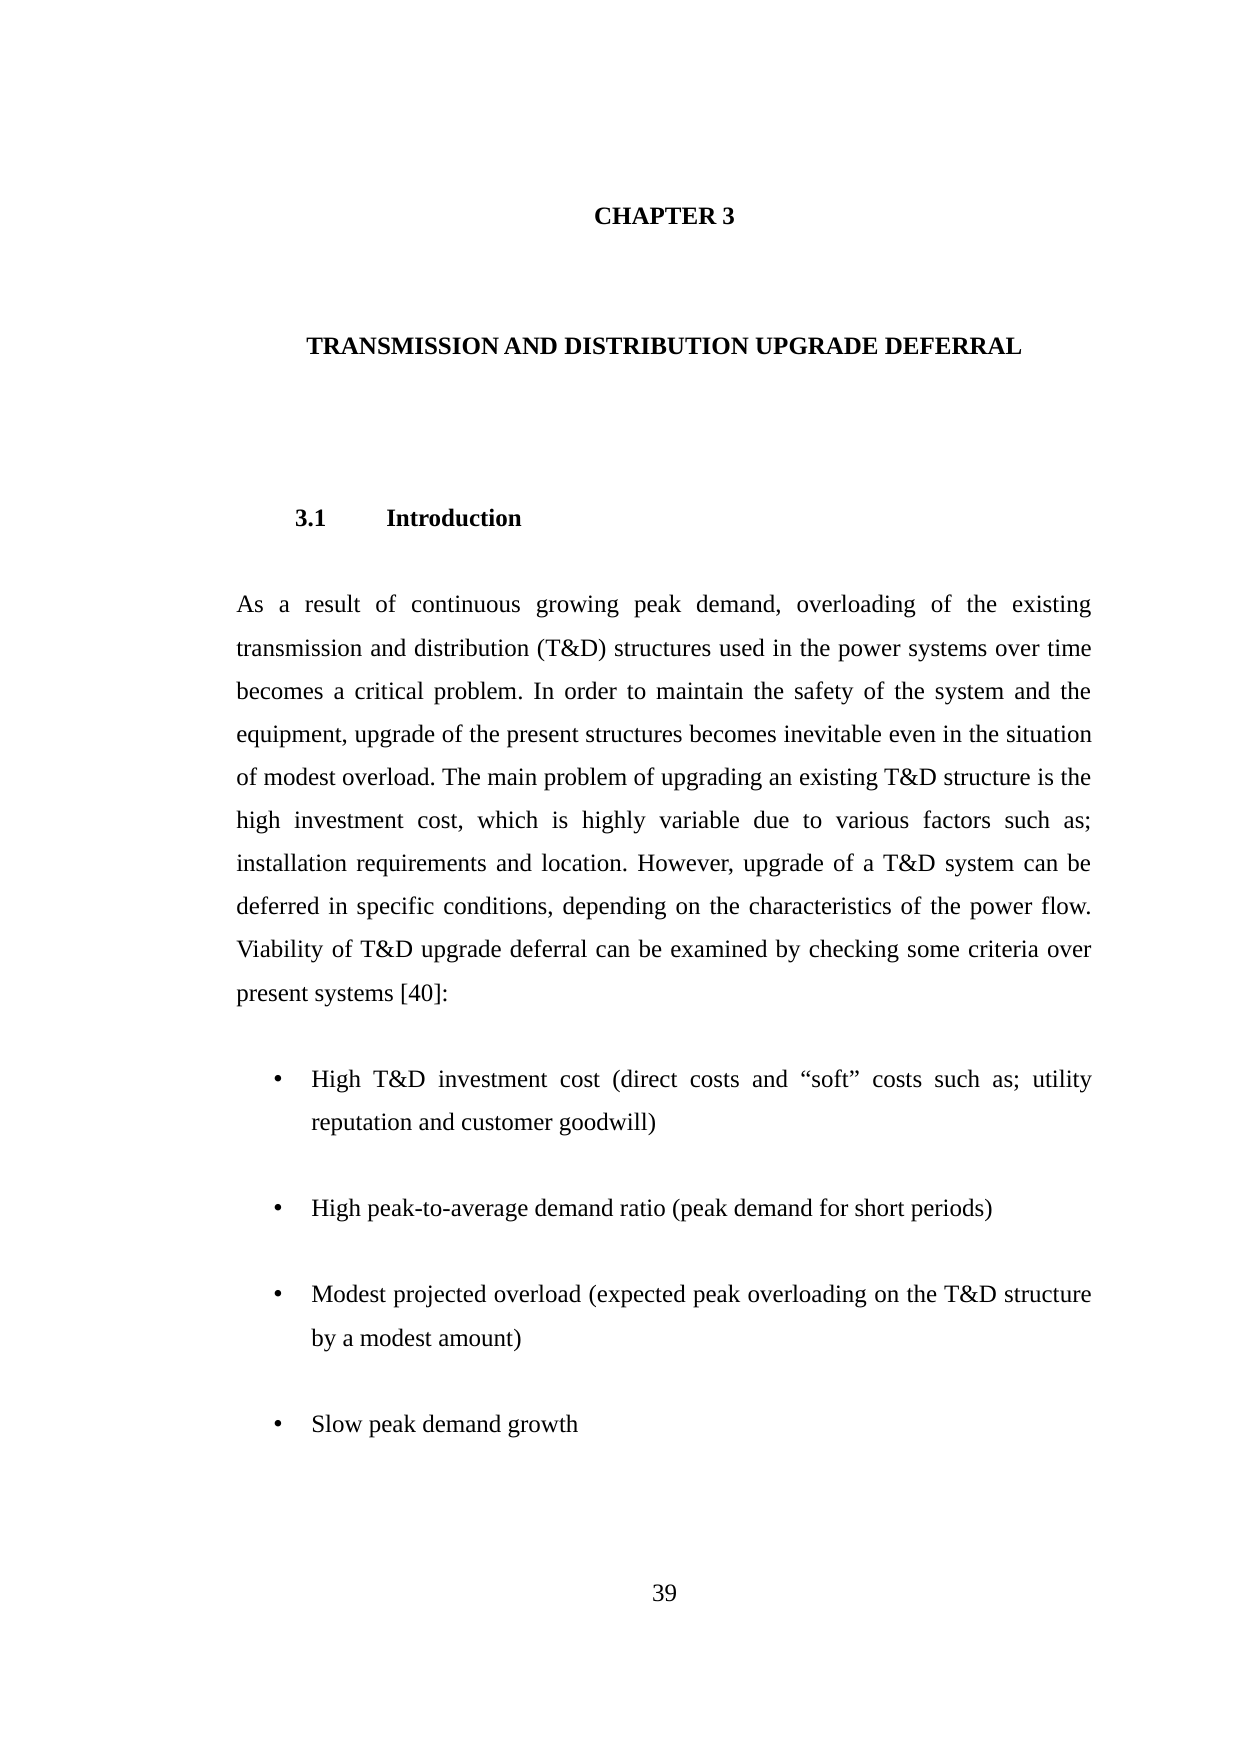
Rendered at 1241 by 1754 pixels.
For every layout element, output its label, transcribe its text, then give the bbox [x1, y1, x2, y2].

list High T&D investment cost (direct costs and “soft” costs such as; utility reputation and customer goodwill) [273, 1064, 1093, 1136]
text As a result of continuous growing peak demand, overloading of the existing transmission and distribution (T&D) structures used in the power systems over time becomes a critical problem. In order to maintain the safety of the system and the equipment, upgrade of the present structures becomes inevitable even in the situation of modest overload. The main problem of upgrading an existing T&D structure is the high investment cost, which is highly variable due to various factors such as; installation requirements and location. However, upgrade of a T&D system can be deferred in specific conditions, depending on the characteristics of the power flow. Viability of T&D upgrade deferral can be examined by checking some criteria over present systems [40]: [236, 589, 1093, 1006]
list High peak-to-average demand ratio (peak demand for short periods) [273, 1193, 1093, 1222]
list Modest projected overload (expected peak overloading on the T&D structure by a modest amount) [273, 1279, 1093, 1351]
list Introduction [236, 503, 1093, 532]
list Slow peak demand growth [273, 1409, 1093, 1438]
subtitle TRANSMISSION AND DISTRIBUTION UPGRADE DEFERRAL [236, 331, 1093, 359]
